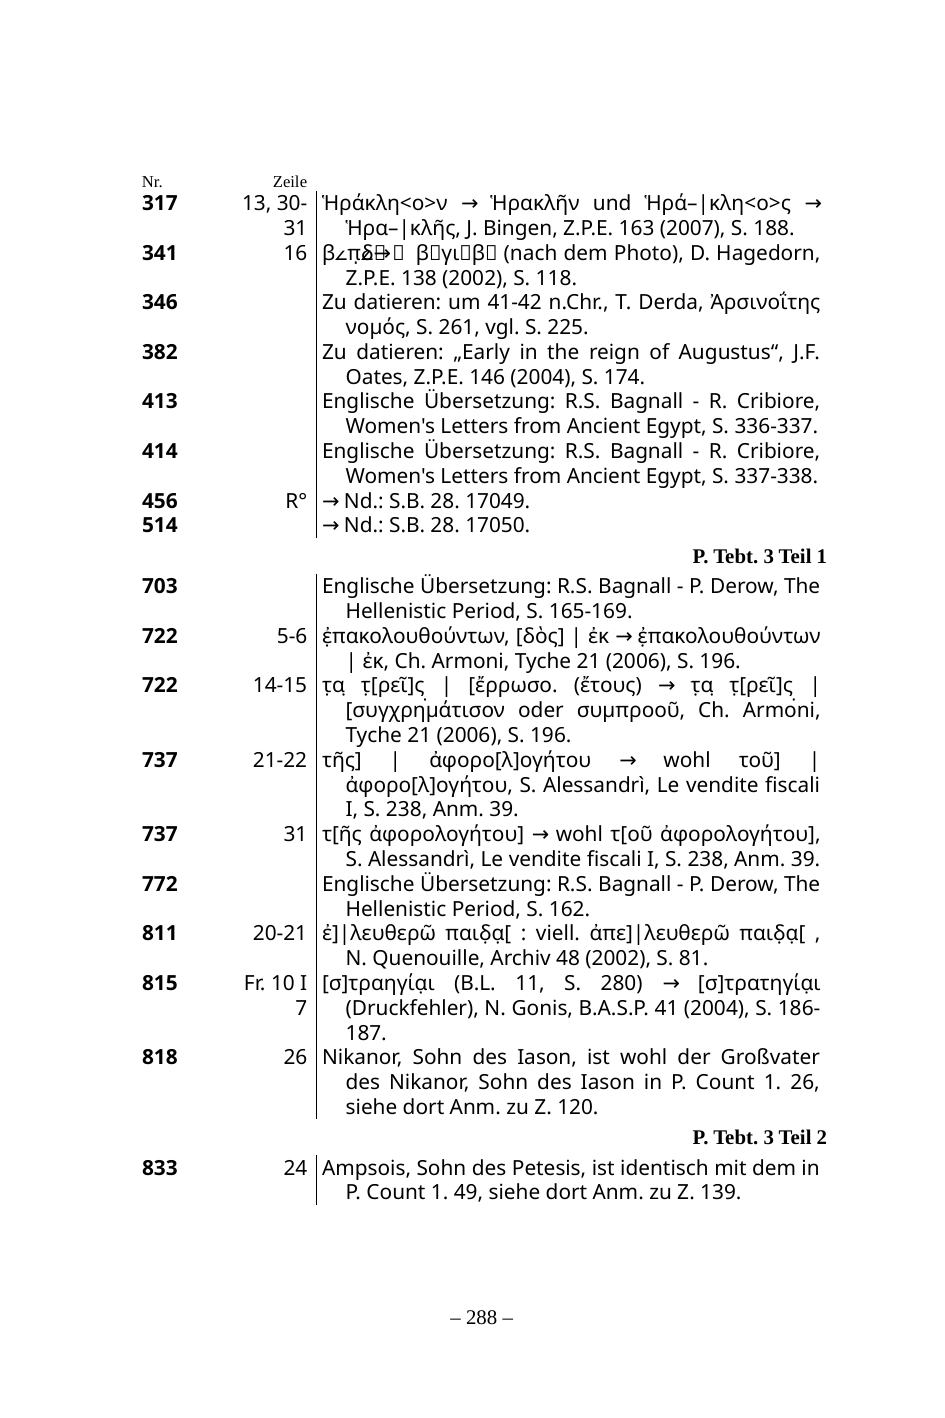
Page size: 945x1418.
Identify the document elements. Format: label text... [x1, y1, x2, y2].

table_cell Englische Übersetzung: R.S. Bagnall - R. Cribiore, Women's Letters from Ancient Egypt, S. 336-337. [317, 389, 827, 439]
table_cell 317 [136, 191, 224, 240]
table_cell 514 [136, 513, 224, 538]
table_cell 341 [136, 240, 224, 290]
table_cell 737 [136, 822, 224, 871]
table_cell [224, 340, 316, 389]
table_header Ampsois, Sohn des Petesis, ist identisch mit dem in P. Count 1. 49, siehe dort Anm. zu Z. 139. [317, 1155, 827, 1205]
table_cell Ἡράκλη<ο>ν → Ἡρακλῆν und Ἡρά–|κλη<ο>ς → Ἡρα–|κλῆς, J. Bingen, Z.P.E. 163 (2007), S. 188. [317, 191, 827, 240]
table_cell Zu datieren: um 41-42 n.Chr., T. Derda, Ἀρσινοΐτης νομός, S. 261, vgl. S. 225. [317, 290, 827, 339]
table_cell [224, 871, 316, 921]
table_cell 20-21 [224, 921, 316, 971]
table_cell 16 [224, 240, 316, 290]
table_cell [224, 290, 316, 339]
table_header 703 [136, 574, 224, 623]
table_cell τ[ῆς ἀφορολογήτου] → wohl τ[οῦ ἀφορολογήτου], S. Alessandrì, Le vendite fiscali I, S. 238, Anm. 39. [317, 822, 827, 871]
table_cell ἐ̣πακολουθούντων, [δὸς] | ἐκ → ἐ̣πακολουθούντων | ἐκ, Ch. Armoni, Tyche 21 (2006), S. 196. [317, 624, 827, 673]
table_cell 13, 30-31 [224, 191, 316, 240]
table_cell 772 [136, 871, 224, 921]
table_cell 815 [136, 971, 224, 1045]
table_cell Fr. 10 I 7 [224, 971, 316, 1045]
table_cell 818 [136, 1045, 224, 1119]
table_cell τ̣α̣ τ̣[ρεῖ]ς̣ | [ἔρρωσο. (ἔτους) → τ̣α̣ τ̣[ρεῖ]ς̣ | [συγχρημάτισον oder συμπροοῦ, Ch. Armoni, Tyche 21 (2006), S. 196. [317, 673, 827, 747]
table_cell Nikanor, Sohn des Iason, ist wohl der Großvater des Nikanor, Sohn des Iason in P. Count 1. 26, siehe dort Anm. zu Z. 120. [317, 1045, 827, 1119]
table_cell → Nd.: S.B. 28. 17050. [317, 513, 827, 538]
table_cell 5-6 [224, 624, 316, 673]
table_cell 811 [136, 921, 224, 971]
table_cell τῆς] | ἀφορο[λ]ογήτου → wohl τοῦ] | ἀφορο[λ]ογήτου, S. Alessandrì, Le vendite fiscali I, S. 238, Anm. 39. [317, 748, 827, 822]
table_cell 31 [224, 822, 316, 871]
table_cell Englische Übersetzung: R.S. Bagnall - R. Cribiore, Women's Letters from Ancient Egypt, S. 337-338. [317, 439, 827, 488]
table_cell Zu datieren: „Early in the reign of Augustus“, J.F. Oates, Z.P.E. 146 (2004), S. 174. [317, 340, 827, 389]
subtitle P. Tebt. 3 Teil 1 [136, 544, 827, 568]
table_cell [224, 389, 316, 439]
table_header 24 [224, 1155, 316, 1205]
table_cell 722 [136, 624, 224, 673]
table_cell Englische Übersetzung: R.S. Bagnall - P. Derow, The Hellenistic Period, S. 162. [317, 871, 827, 921]
table_cell 456 [136, 488, 224, 513]
table_cell 26 [224, 1045, 316, 1119]
table_cell 14-15 [224, 673, 316, 747]
table_cell ἐ]|λευθερῶ παιδ̣α̣[ : viell. ἀπε]|λευθερῶ παιδ̣α̣[ , N. Quenouille, Archiv 48 (2002), S. 81. [317, 921, 827, 971]
table_cell [224, 513, 316, 538]
table_cell 737 [136, 748, 224, 822]
table_cell β𐅵π̣δ → β𐅵γιβ (nach dem Photo), D. Hagedorn, Z.P.E. 138 (2002), S. 118. [317, 240, 827, 290]
table_header Englische Übersetzung: R.S. Bagnall - P. Derow, The Hellenistic Period, S. 165-169. [317, 574, 827, 623]
subtitle P. Tebt. 3 Teil 2 [136, 1125, 827, 1149]
table_cell → Nd.: S.B. 28. 17049. [317, 488, 827, 513]
table_cell [224, 439, 316, 488]
table_header 833 [136, 1155, 224, 1205]
table_cell 414 [136, 439, 224, 488]
table_header [224, 574, 316, 623]
table_cell 382 [136, 340, 224, 389]
table_cell 413 [136, 389, 224, 439]
table_cell 21-22 [224, 748, 316, 822]
table_cell 346 [136, 290, 224, 339]
table_cell [σ]τραηγία̣ι (B.L. 11, S. 280) → [σ]τρατηγία̣ι (Druckfehler), N. Gonis, B.A.S.P. 41 (2004), S. 186-187. [317, 971, 827, 1045]
table_cell 722 [136, 673, 224, 747]
table_cell R° [224, 488, 316, 513]
